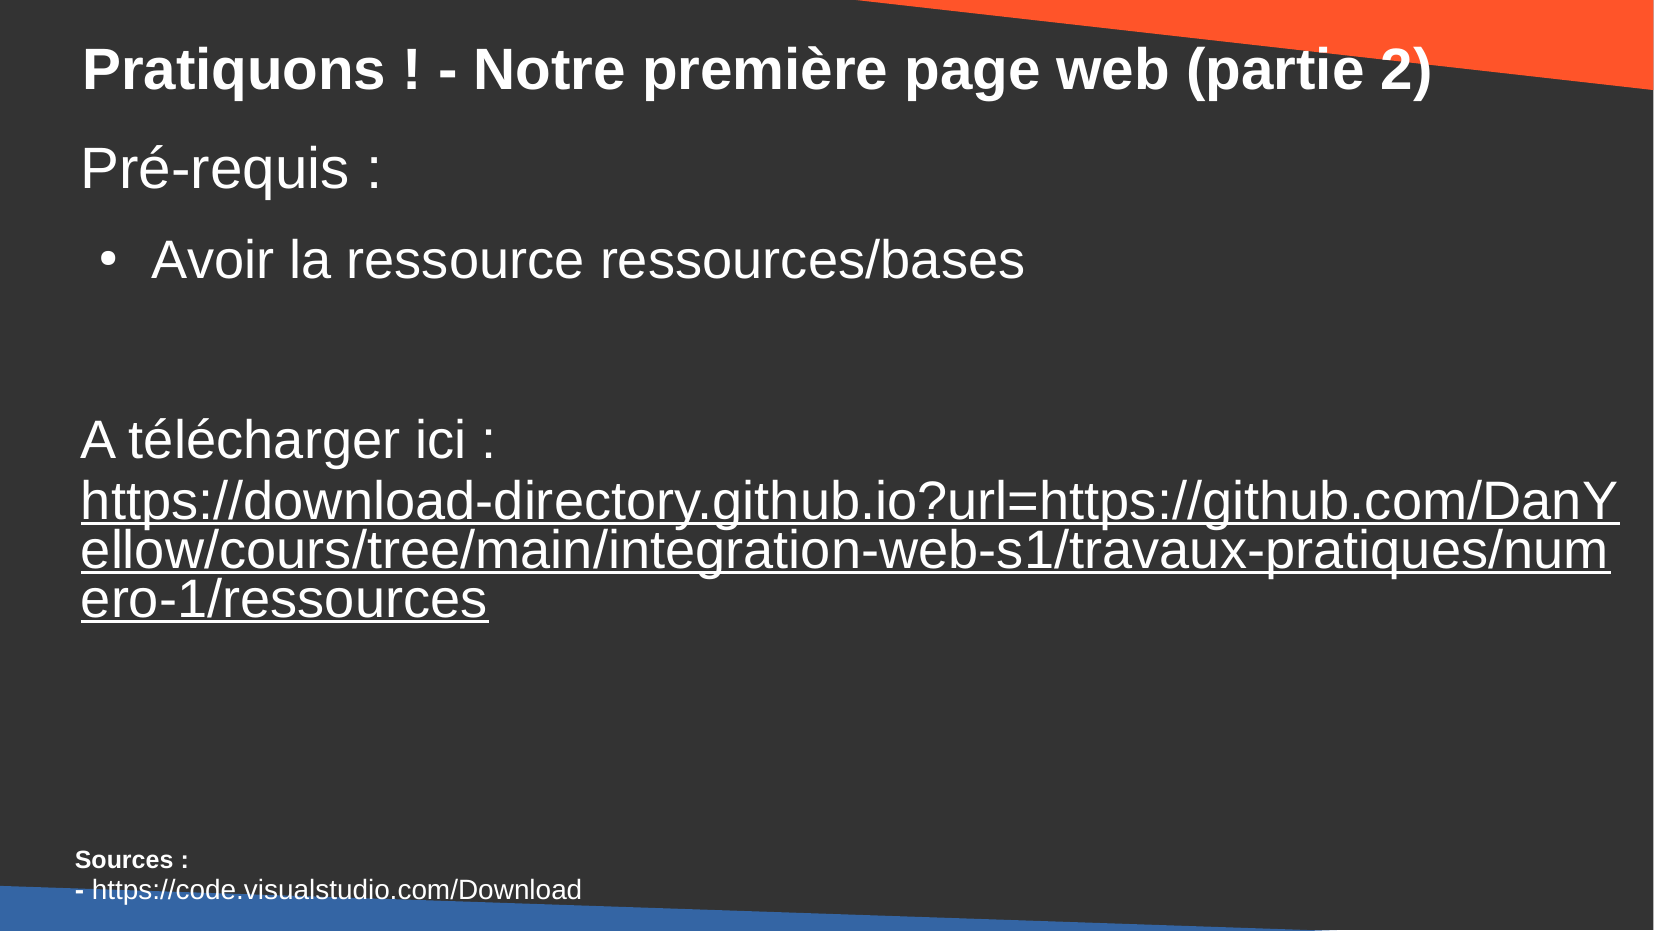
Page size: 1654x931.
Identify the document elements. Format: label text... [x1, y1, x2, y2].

text_box [855, 0, 1654, 91]
list Pré-requis : Avoir la ressource ressources/bases A télécharger ici : https://download-directory.github.io?url=https://github.com/DanYellow/cours/tree/main/integration-web-s1/travaux-pratiques/numero-1/ressources [80, 135, 1620, 721]
title Pratiquons ! - Notre première page web (partie 2) [82, 37, 1571, 114]
text_box [0, 885, 1337, 931]
text_box Sources : - https://code.visualstudio.com/Download [60, 838, 1146, 928]
